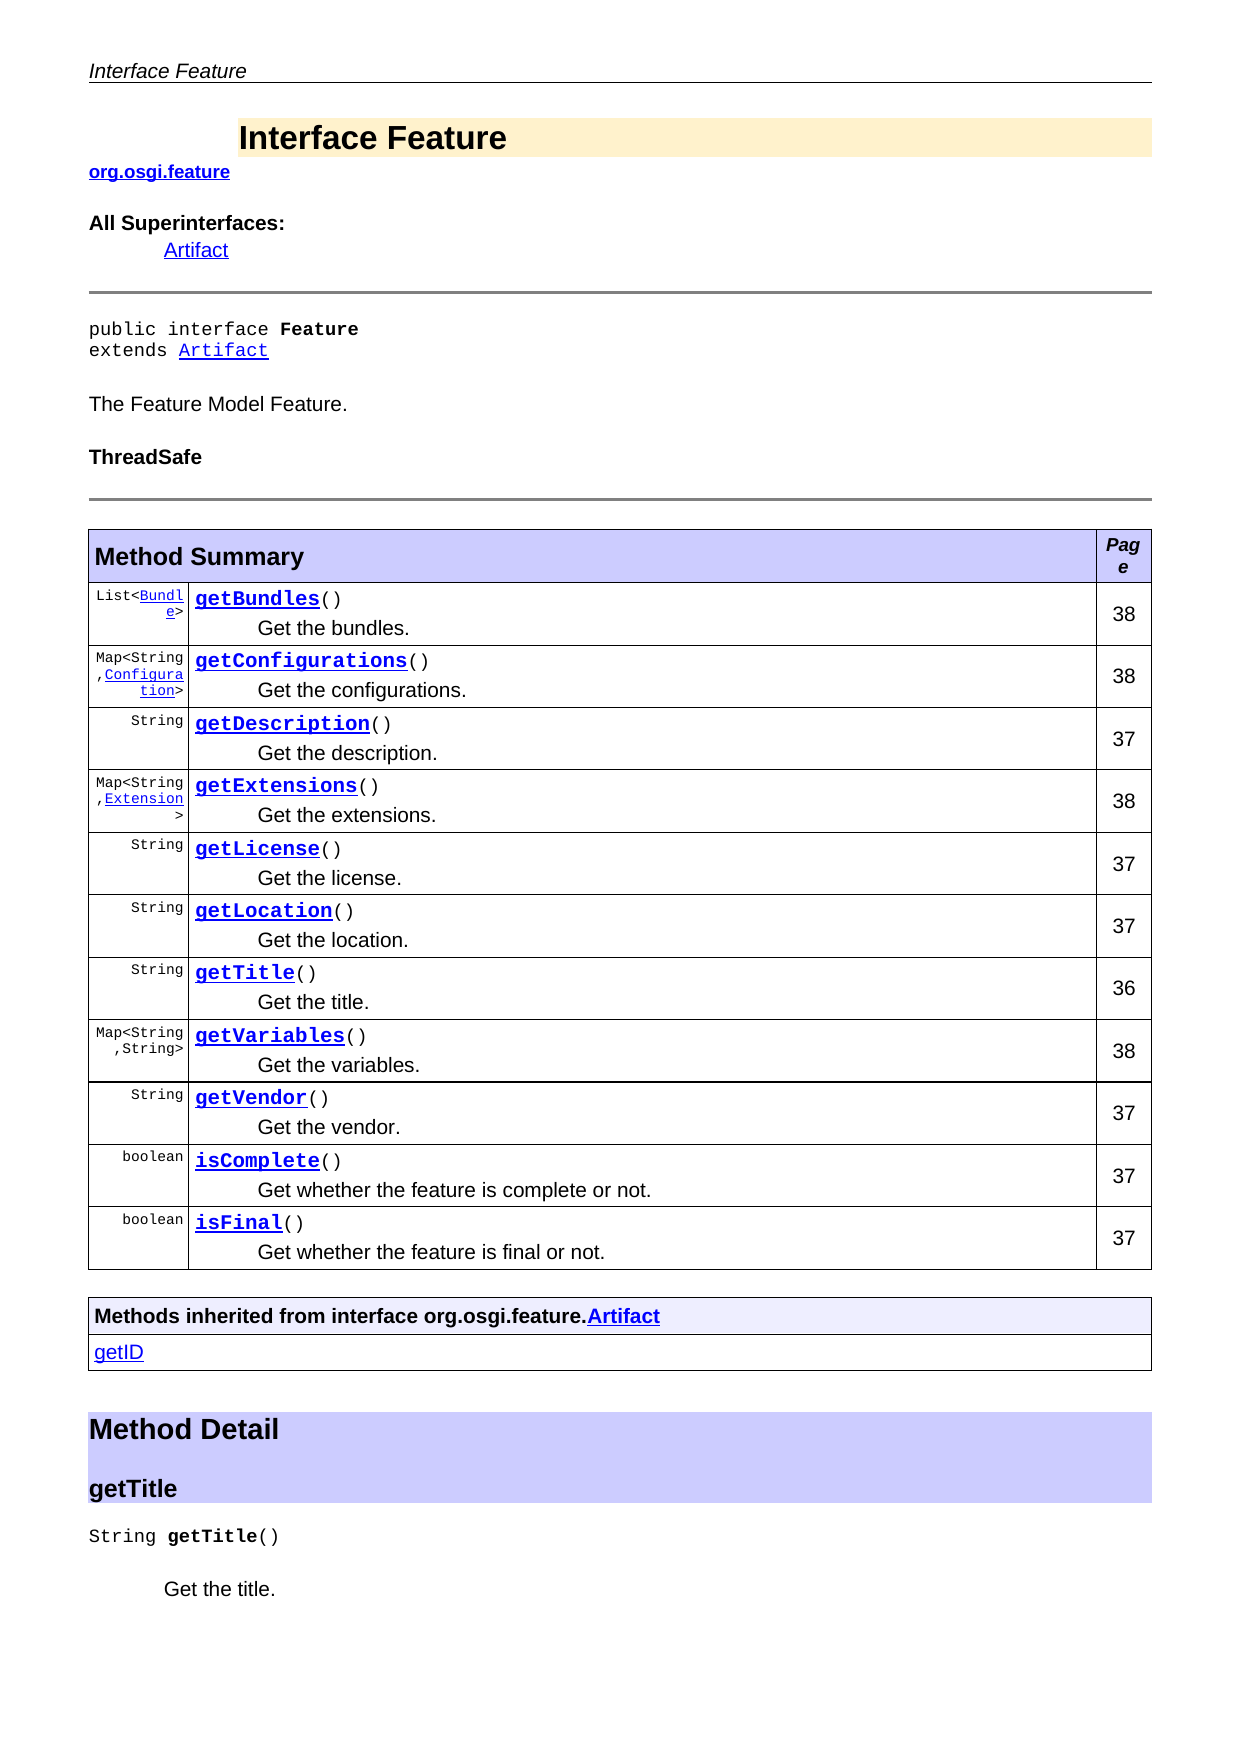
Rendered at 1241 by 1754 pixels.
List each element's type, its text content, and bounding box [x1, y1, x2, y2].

table_cell 35 [1097, 958, 1151, 1019]
table_cell getConfigurations() Get the configurations. [189, 646, 1096, 707]
table_cell String [89, 958, 188, 1019]
table_cell String [89, 833, 188, 894]
table_cell String [89, 1083, 188, 1144]
table_cell 36 [1097, 895, 1151, 957]
table_cell isComplete() Get whether the feature is complete or not. [189, 1145, 1096, 1206]
table_cell 36 [1097, 1083, 1151, 1144]
table_cell boolean [89, 1207, 188, 1268]
table_cell Map<String,Extension> [89, 770, 188, 832]
text String getTitle() [88, 1527, 1152, 1548]
table_cell String [89, 895, 188, 957]
table_cell getID [89, 1335, 1151, 1370]
table_cell getExtensions() Get the extensions. [189, 770, 1096, 832]
text Artifact [163, 237, 1152, 261]
text extends Artifact [88, 341, 1152, 362]
table_cell getTitle() Get the title. [189, 958, 1096, 1019]
subtitle Method Detail [88, 1412, 1152, 1446]
table_cell 37 [1097, 583, 1151, 644]
table_cell 36 [1097, 1207, 1151, 1268]
subtitle getTitle [88, 1474, 1152, 1503]
table_cell String [89, 708, 188, 769]
table_cell 37 [1097, 646, 1151, 707]
table_cell getDescription() Get the description. [189, 708, 1096, 769]
text The Feature Model Feature. [88, 391, 1152, 415]
table_header Page [1097, 530, 1151, 582]
table_cell 36 [1097, 1145, 1151, 1206]
text Get the title. [163, 1577, 1152, 1601]
table_cell getBundles() Get the bundles. [189, 583, 1096, 644]
table_cell getVariables() Get the variables. [189, 1020, 1096, 1081]
table_cell 37 [1097, 1020, 1151, 1081]
table_cell boolean [89, 1145, 188, 1206]
table_cell isFinal() Get whether the feature is final or not. [189, 1207, 1096, 1268]
text ThreadSafe [88, 444, 1152, 468]
table_cell getLocation() Get the location. [189, 895, 1096, 957]
table_cell 36 [1097, 708, 1151, 769]
text public interface Feature [88, 320, 1152, 341]
table_header Methods inherited from interface org.osgi.feature.Artifact [89, 1298, 1151, 1333]
table_cell Map<String,Configuration> [89, 646, 188, 707]
table_cell Map<String,String> [89, 1020, 188, 1081]
text org.osgi.feature [88, 160, 1152, 182]
table_header Method Summary [89, 530, 1096, 582]
table_cell 37 [1097, 770, 1151, 832]
table_cell List<Bundle> [89, 583, 188, 644]
table_cell getLicense() Get the license. [189, 833, 1096, 894]
table_cell getVendor() Get the vendor. [189, 1083, 1096, 1144]
subtitle Interface Feature [238, 118, 1152, 157]
subtitle All Superinterfaces: [88, 211, 1152, 235]
table_cell 36 [1097, 833, 1151, 894]
